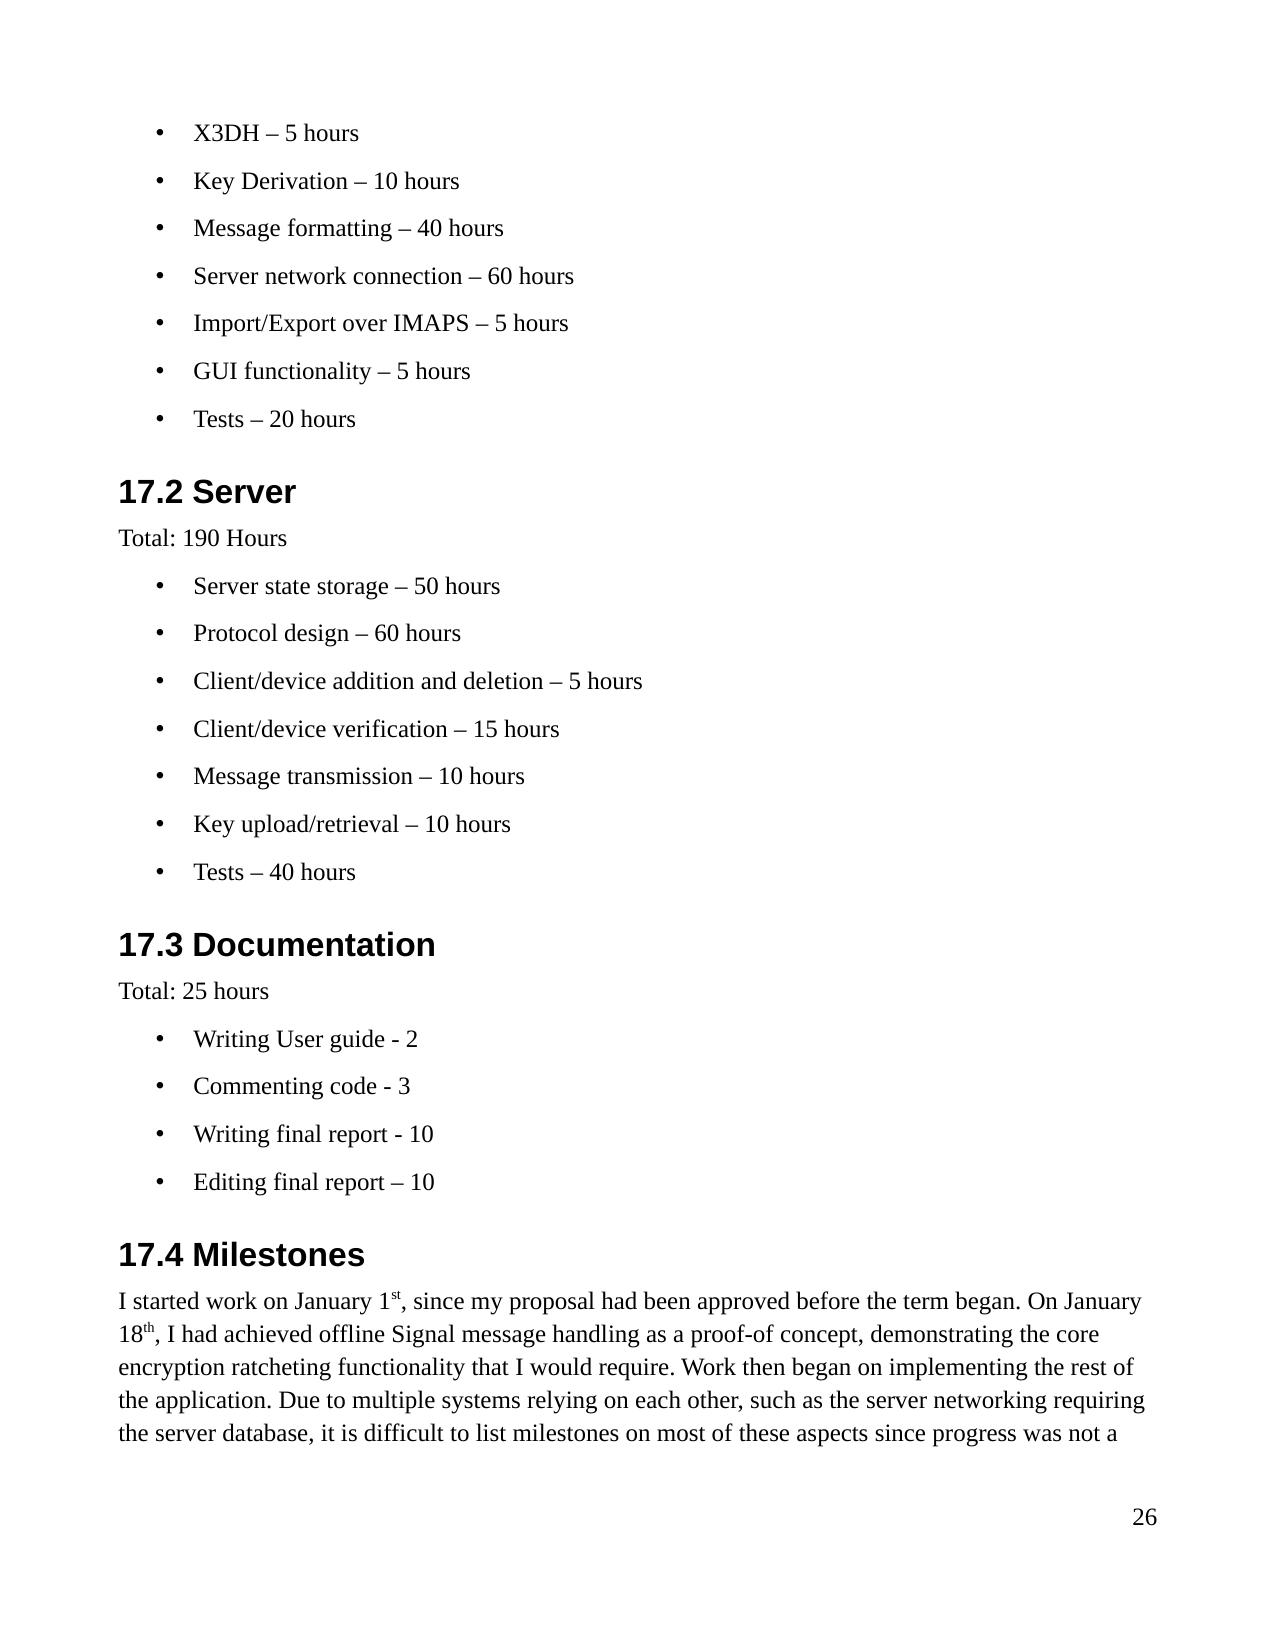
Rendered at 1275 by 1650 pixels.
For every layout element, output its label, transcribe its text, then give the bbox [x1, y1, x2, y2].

list Client/device addition and deletion – 5 hours [156, 666, 1157, 695]
list Message transmission – 10 hours [156, 761, 1157, 790]
subtitle Documentation [118, 925, 1157, 964]
list GUI functionality – 5 hours [156, 356, 1157, 385]
list Tests – 40 hours [156, 857, 1157, 885]
list Writing User guide - 2 [156, 1024, 1157, 1052]
list Message formatting – 40 hours [156, 213, 1157, 242]
list Client/device verification – 15 hours [156, 714, 1157, 742]
text Total: 190 Hours [118, 523, 1157, 552]
list Key Derivation – 10 hours [156, 166, 1157, 194]
list Editing final report – 10 [156, 1167, 1157, 1195]
text I started work on January 1st, since my proposal had been approved before the term began. On January 18th, I had achieved offline Signal message handling as a proof-of concept, demonstrating the core encryption ratcheting functionality that I would require. Work then began on implementing the rest of the application. Due to multiple systems relying on each other, such as the server networking requiring the server database, it is difficult to list milestones on most of these aspects since progress was not a [118, 1286, 1157, 1447]
list Protocol design – 60 hours [156, 618, 1157, 647]
text Total: 25 hours [118, 976, 1157, 1005]
list Tests – 20 hours [156, 404, 1157, 432]
list Writing final report - 10 [156, 1119, 1157, 1148]
list Import/Export over IMAPS – 5 hours [156, 308, 1157, 337]
list Key upload/retrieval – 10 hours [156, 809, 1157, 838]
subtitle Milestones [118, 1235, 1157, 1274]
subtitle Server [118, 472, 1157, 511]
list X3DH – 5 hours [156, 118, 1157, 147]
list Commenting code - 3 [156, 1071, 1157, 1100]
list Server network connection – 60 hours [156, 261, 1157, 290]
list Server state storage – 50 hours [156, 571, 1157, 600]
